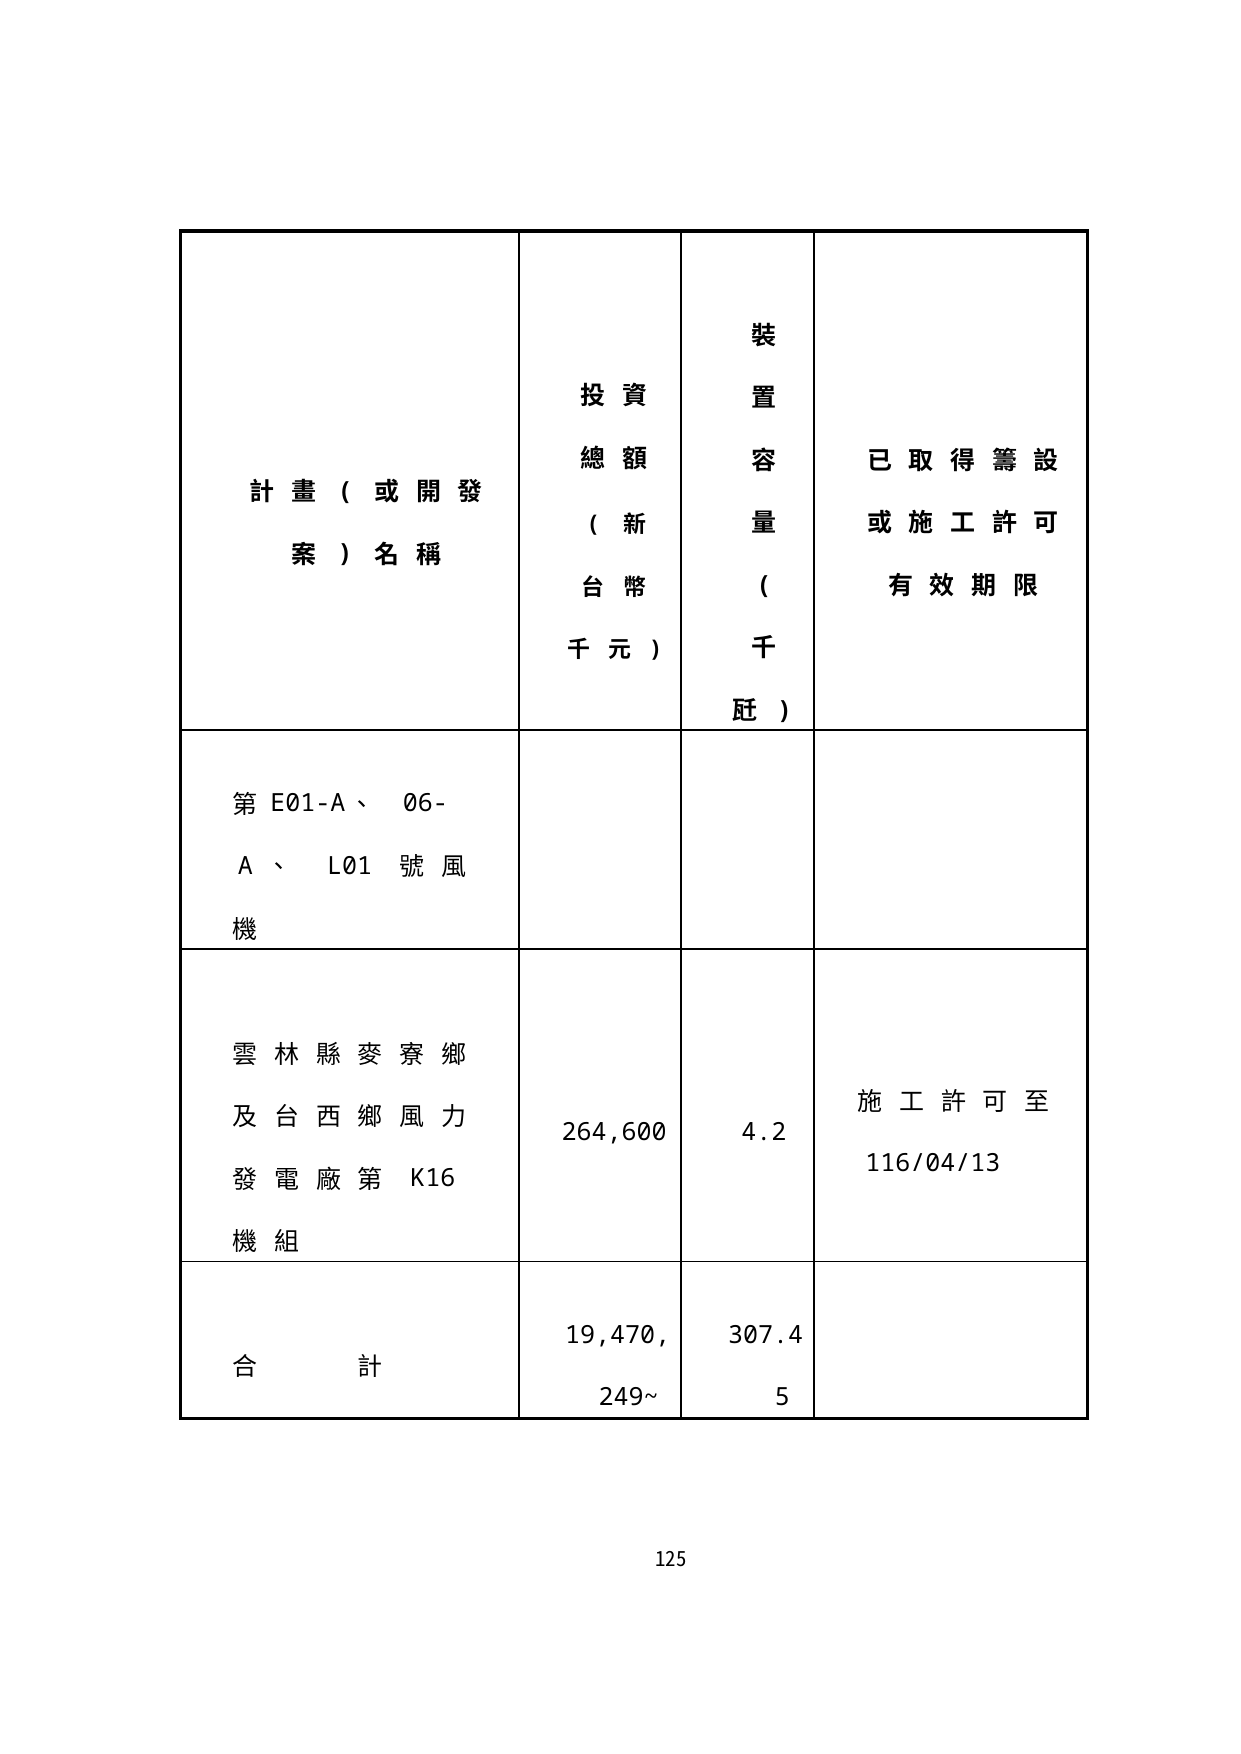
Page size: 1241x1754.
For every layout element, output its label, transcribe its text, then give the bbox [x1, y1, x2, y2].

table_cell [682, 731, 813, 948]
table_cell 264,600 [520, 950, 680, 1261]
table_cell 第E01-A、06-A、L01號風機 [182, 731, 518, 948]
table_cell 合 計 [182, 1262, 518, 1417]
table_cell 19,470,249~ [520, 1262, 680, 1417]
table_header 裝置容量 (千瓩) [682, 233, 813, 729]
table_header 投資總額 (新台幣千元) [520, 233, 680, 729]
table_cell [815, 731, 1086, 948]
table_cell [520, 731, 680, 948]
table_header 已取得籌設或施工許可有效期限 [815, 233, 1086, 729]
table_header 計畫(或開發案)名稱 [182, 233, 518, 729]
table_cell 307.45 [682, 1262, 813, 1417]
table_cell 雲林縣麥寮鄉及台西鄉風力發電廠第K16機組 [182, 950, 518, 1261]
table_cell [815, 1262, 1086, 1417]
table_cell 施工許可至116/04/13 [815, 950, 1086, 1261]
table_cell 4.2 [682, 950, 813, 1261]
